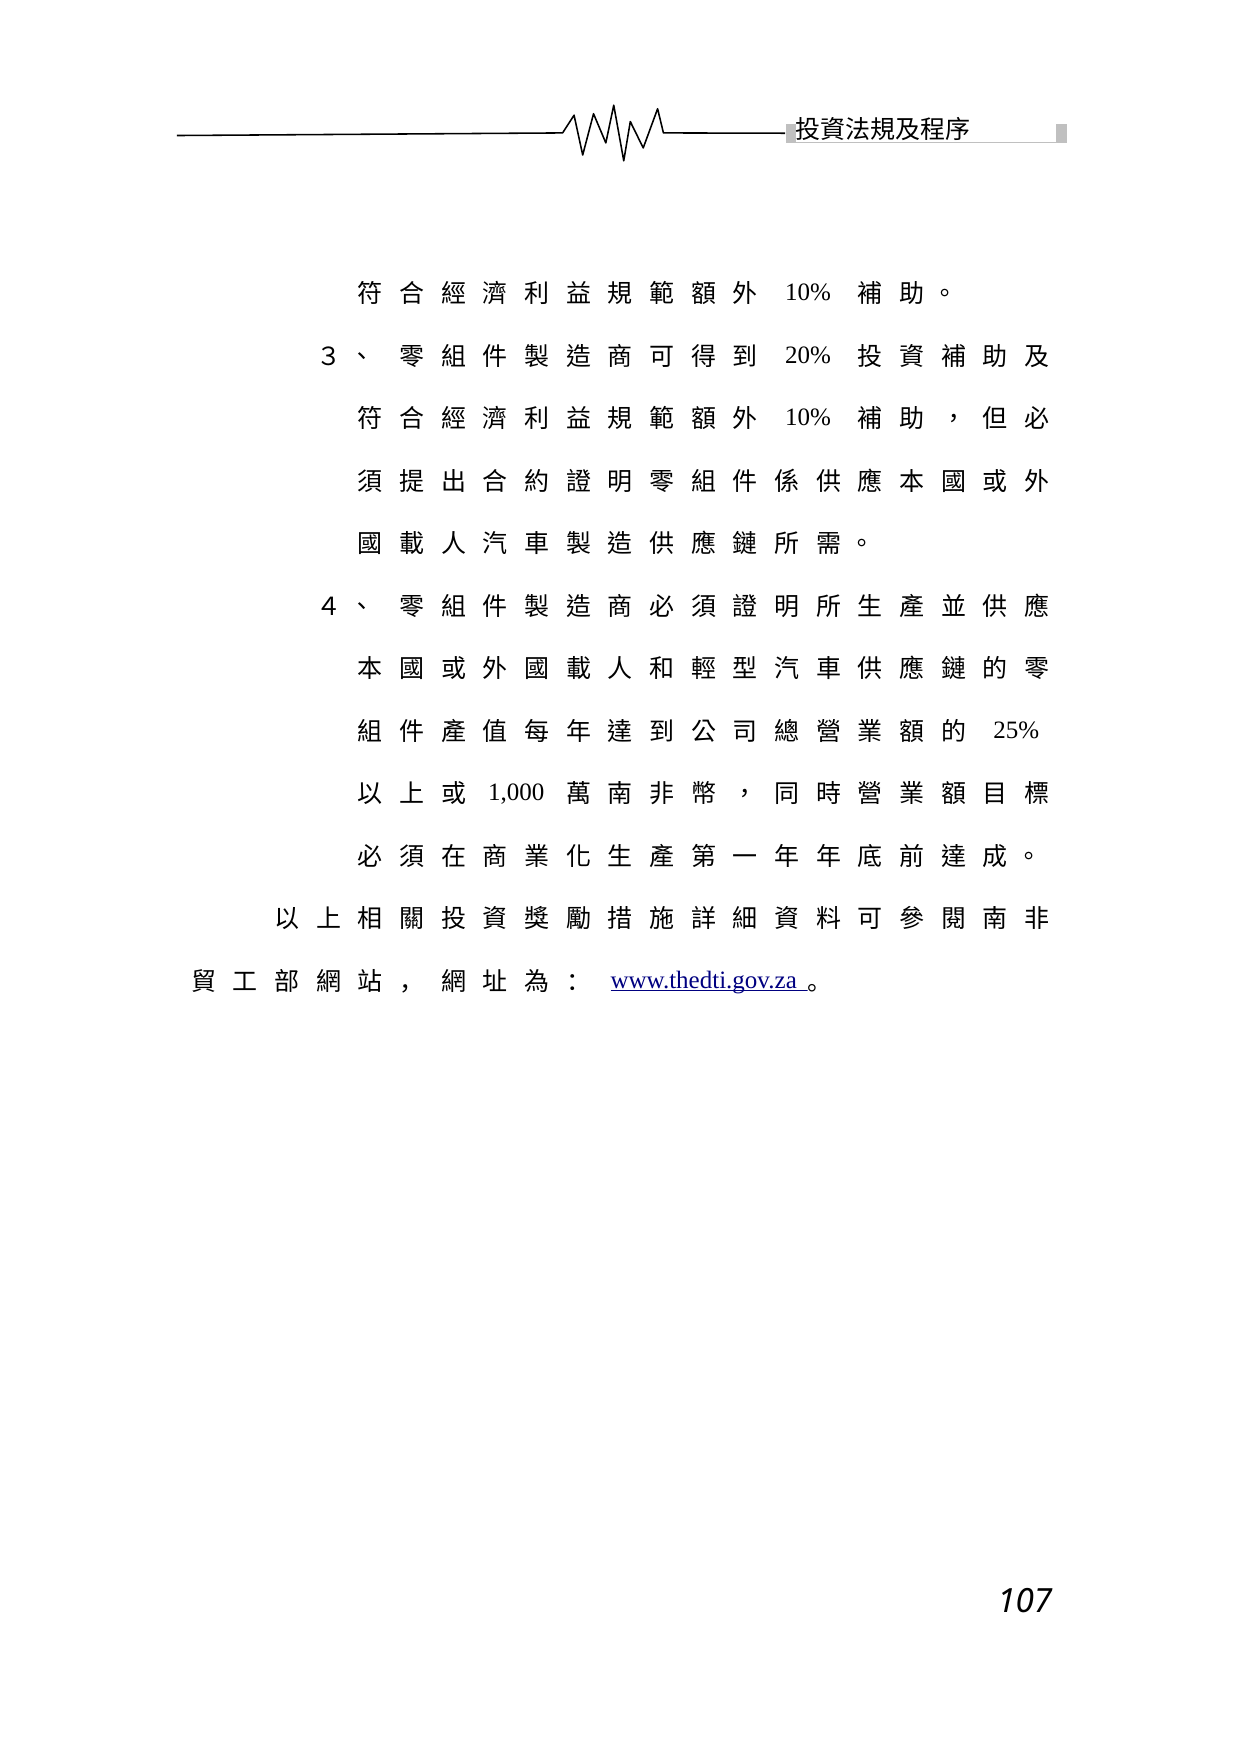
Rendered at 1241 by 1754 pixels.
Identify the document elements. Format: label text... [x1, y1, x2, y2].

text ４、零組件製造商必須證明所生產並供應本國或外國載人和輕型汽車供應鏈的零組件產值每年達到公司總營業額的25%以上或1,000萬南非幣，同時營業額目標必須在商業化生產第一年年底前達成。 [281, 563, 1058, 875]
text ３、零組件製造商可得到20%投資補助及符合經濟利益規範額外10%補助，但必須提出合約證明零組件係供應本國或外國載人汽車製造供應鏈所需。 [281, 313, 1058, 563]
text 以上相關投資獎勵措施詳細資料可參閱南非貿工部網站，網址為：www.thedti.gov.za。 [183, 875, 1058, 1000]
text 符合經濟利益規範額外10%補助。 [281, 250, 1058, 313]
